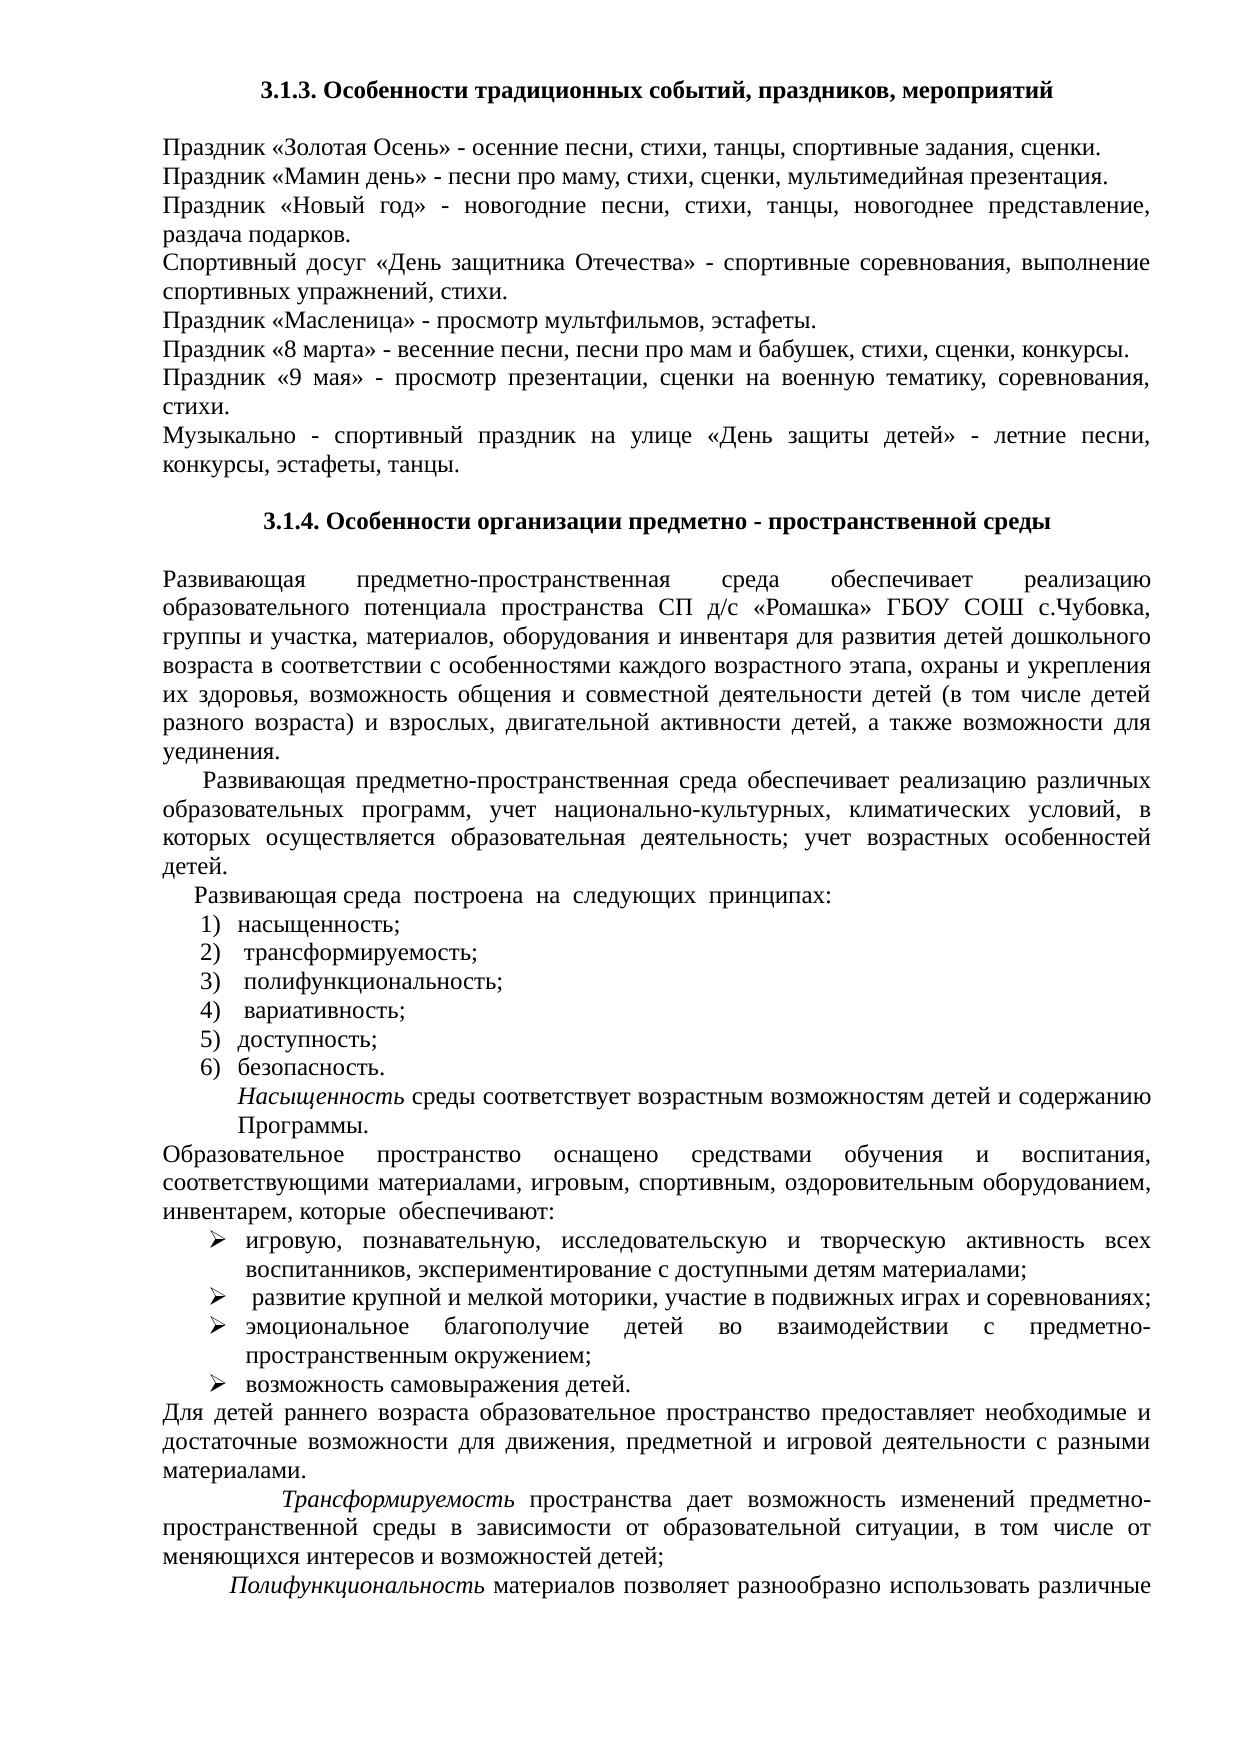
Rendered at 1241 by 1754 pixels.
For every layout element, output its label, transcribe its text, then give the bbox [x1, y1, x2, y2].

text Развивающая среда построена на следующих принципах: [162, 880, 1152, 909]
text Праздник «Масленица» - просмотр мультфильмов, эстафеты. [162, 305, 1152, 334]
list игровую, познавательную, исследовательскую и творческую активность всех воспитанников, экспериментирование с доступными детям материалами; [208, 1225, 1152, 1282]
text Праздник «Мамин день» - песни про маму, стихи, сценки, мультимедийная презентация. [162, 161, 1152, 190]
list полифункциональность; [200, 966, 1152, 995]
list насыщенность; [200, 909, 1152, 937]
text 3.1.4. Особенности организации предметно - пространственной среды [162, 506, 1152, 535]
text Для детей раннего возраста образовательное пространство предоставляет необходимые и достаточные возможности для движения, предметной и игровой деятельности с разными материалами. [162, 1397, 1152, 1484]
text Насыщенность среды соответствует возрастным возможностям детей и содержанию Программы. [237, 1081, 1152, 1139]
list трансформируемость; [200, 937, 1152, 966]
list вариативность; [200, 995, 1152, 1024]
list возможность самовыражения детей. [208, 1369, 1152, 1397]
text Праздник «8 марта» - весенние песни, песни про мам и бабушек, стихи, сценки, конкурсы. [162, 334, 1152, 362]
text Праздник «9 мая» - просмотр презентации, сценки на военную тематику, соревнования, стихи. [162, 362, 1152, 420]
list безопасность. [200, 1052, 1152, 1081]
text Спортивный досуг «День защитника Отечества» - спортивные соревнования, выполнение спортивных упражнений, стихи. [162, 247, 1152, 305]
list доступность; [200, 1024, 1152, 1052]
text 3.1.3. Особенности традиционных событий, праздников, мероприятий [162, 75, 1152, 104]
list развитие крупной и мелкой моторики, участие в подвижных играх и соревнованиях; [208, 1282, 1152, 1311]
text Праздник «Новый год» - новогодние песни, стихи, танцы, новогоднее представление, раздача подарков. [162, 190, 1152, 247]
text Образовательное пространство оснащено средствами обучения и воспитания, соответствующими материалами, игровым, спортивным, оздоровительным оборудованием, инвентарем, которые обеспечивают: [162, 1139, 1152, 1225]
text Музыкально - спортивный праздник на улице «День защиты детей» - летние песни, конкурсы, эстафеты, танцы. [162, 420, 1152, 477]
text Праздник «Золотая Осень» - осенние песни, стихи, танцы, спортивные задания, сценки. [162, 132, 1152, 161]
list эмоциональное благополучие детей во взаимодействии с предметно-пространственным окружением; [208, 1311, 1152, 1369]
text Полифункциональность материалов позволяет разнообразно использовать различные [162, 1570, 1152, 1599]
text Развивающая предметно-пространственная среда обеспечивает реализацию различных образовательных программ, учет национально-культурных, климатических условий, в которых осуществляется образовательная деятельность; учет возрастных особенностей детей. [162, 765, 1152, 880]
text Развивающая предметно-пространственная среда обеспечивает реализацию образовательного потенциала пространства СП д/с «Ромашка» ГБОУ СОШ с.Чубовка, группы и участка, материалов, оборудования и инвентаря для развития детей дошкольного возраста в соответствии с особенностями каждого возрастного этапа, охраны и укрепления их здоровья, возможность общения и совместной деятельности детей (в том числе детей разного возраста) и взрослых, двигательной активности детей, а также возможности для уединения. [162, 564, 1152, 765]
text Трансформируемость пространства дает возможность изменений предметно-пространственной среды в зависимости от образовательной ситуации, в том числе от меняющихся интересов и возможностей детей; [162, 1484, 1152, 1570]
